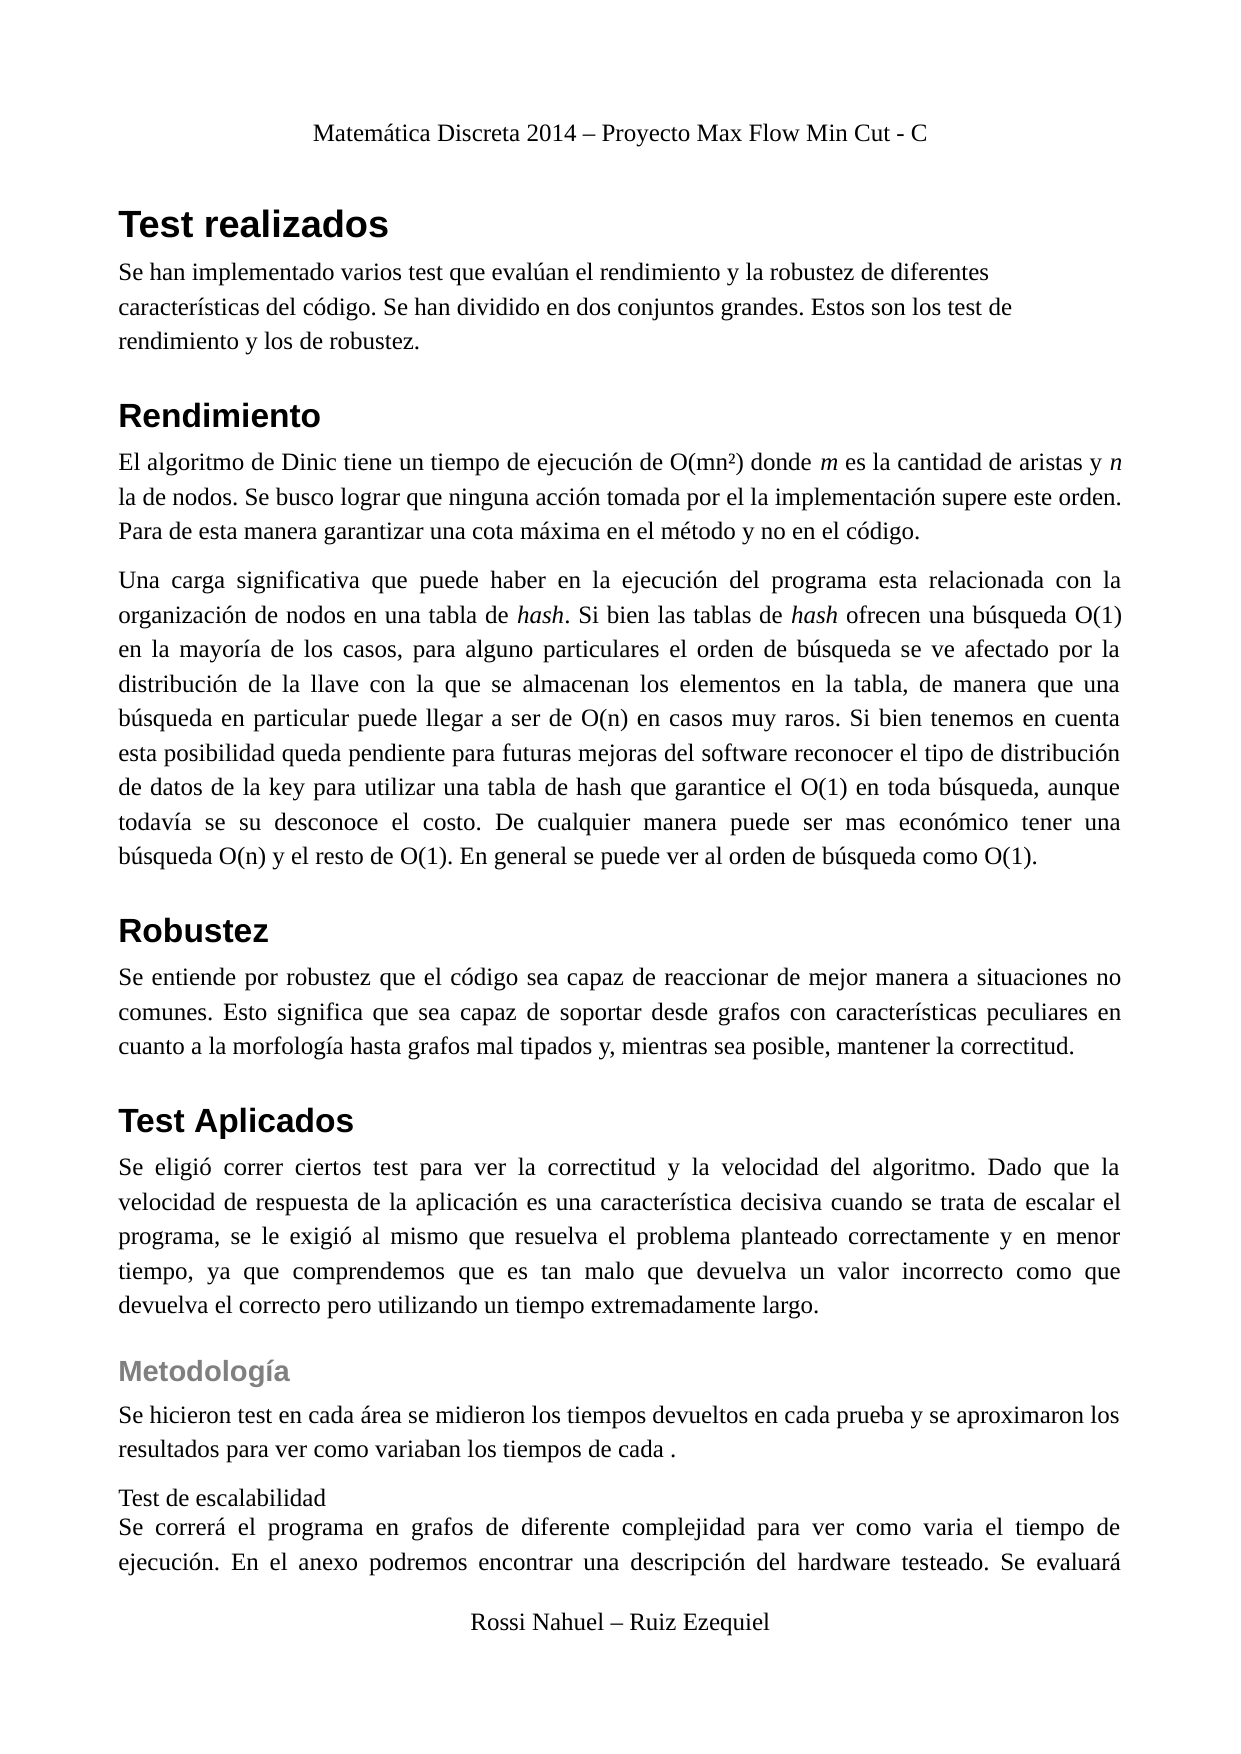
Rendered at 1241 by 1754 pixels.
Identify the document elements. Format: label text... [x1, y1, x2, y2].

subtitle Test Aplicados [118, 1101, 1122, 1140]
subtitle Rendimiento [118, 396, 1122, 435]
text Se entiende por robustez que el código sea capaz de reaccionar de mejor manera a situaciones no comunes. Esto significa que sea capaz de soportar desde grafos con características peculiares en cuanto a la morfología hasta grafos mal tipados y, mientras sea posible, mantener la correctitud. [118, 962, 1122, 1060]
subtitle Metodología [118, 1354, 1122, 1387]
subtitle Test realizados [118, 201, 1122, 245]
text Se hicieron test en cada área se midieron los tiempos devueltos en cada prueba y se aproximaron los resultados para ver como variaban los tiempos de cada . [118, 1400, 1122, 1463]
text El algoritmo de Dinic tiene un tiempo de ejecución de O(mn²) donde m es la cantidad de aristas y n la de nodos. Se busco lograr que ninguna acción tomada por el la implementación supere este orden. Para de esta manera garantizar una cota máxima en el método y no en el código. [118, 447, 1122, 545]
text Test de escalabilidad [118, 1483, 1122, 1512]
text Se han implementado varios test que evalúan el rendimiento y la robustez de diferentes características del código. Se han dividido en dos conjuntos grandes. Estos son los test de rendimiento y los de robustez. [118, 257, 1122, 355]
text Una carga significativa que puede haber en la ejecución del programa esta relacionada con la organización de nodos en una tabla de hash. Si bien las tablas de hash ofrecen una búsqueda O(1) en la mayoría de los casos, para alguno particulares el orden de búsqueda se ve afectado por la distribución de la llave con la que se almacenan los elementos en la tabla, de manera que una búsqueda en particular puede llegar a ser de O(n) en casos muy raros. Si bien tenemos en cuenta esta posibilidad queda pendiente para futuras mejoras del software reconocer el tipo de distribución de datos de la key para utilizar una tabla de hash que garantice el O(1) en toda búsqueda, aunque todavía se su desconoce el costo. De cualquier manera puede ser mas económico tener una búsqueda O(n) y el resto de O(1). En general se puede ver al orden de búsqueda como O(1). [118, 566, 1122, 870]
text Se eligió correr ciertos test para ver la correctitud y la velocidad del algoritmo. Dado que la velocidad de respuesta de la aplicación es una característica decisiva cuando se trata de escalar el programa, se le exigió al mismo que resuelva el problema planteado correctamente y en menor tiempo, ya que comprendemos que es tan malo que devuelva un valor incorrecto como que devuelva el correcto pero utilizando un tiempo extremadamente largo. [118, 1152, 1122, 1319]
text Se correrá el programa en grafos de diferente complejidad para ver como varia el tiempo de ejecución. En el anexo podremos encontrar una descripción del hardware testeado. Se evaluará [118, 1512, 1122, 1576]
subtitle Robustez [118, 911, 1122, 950]
